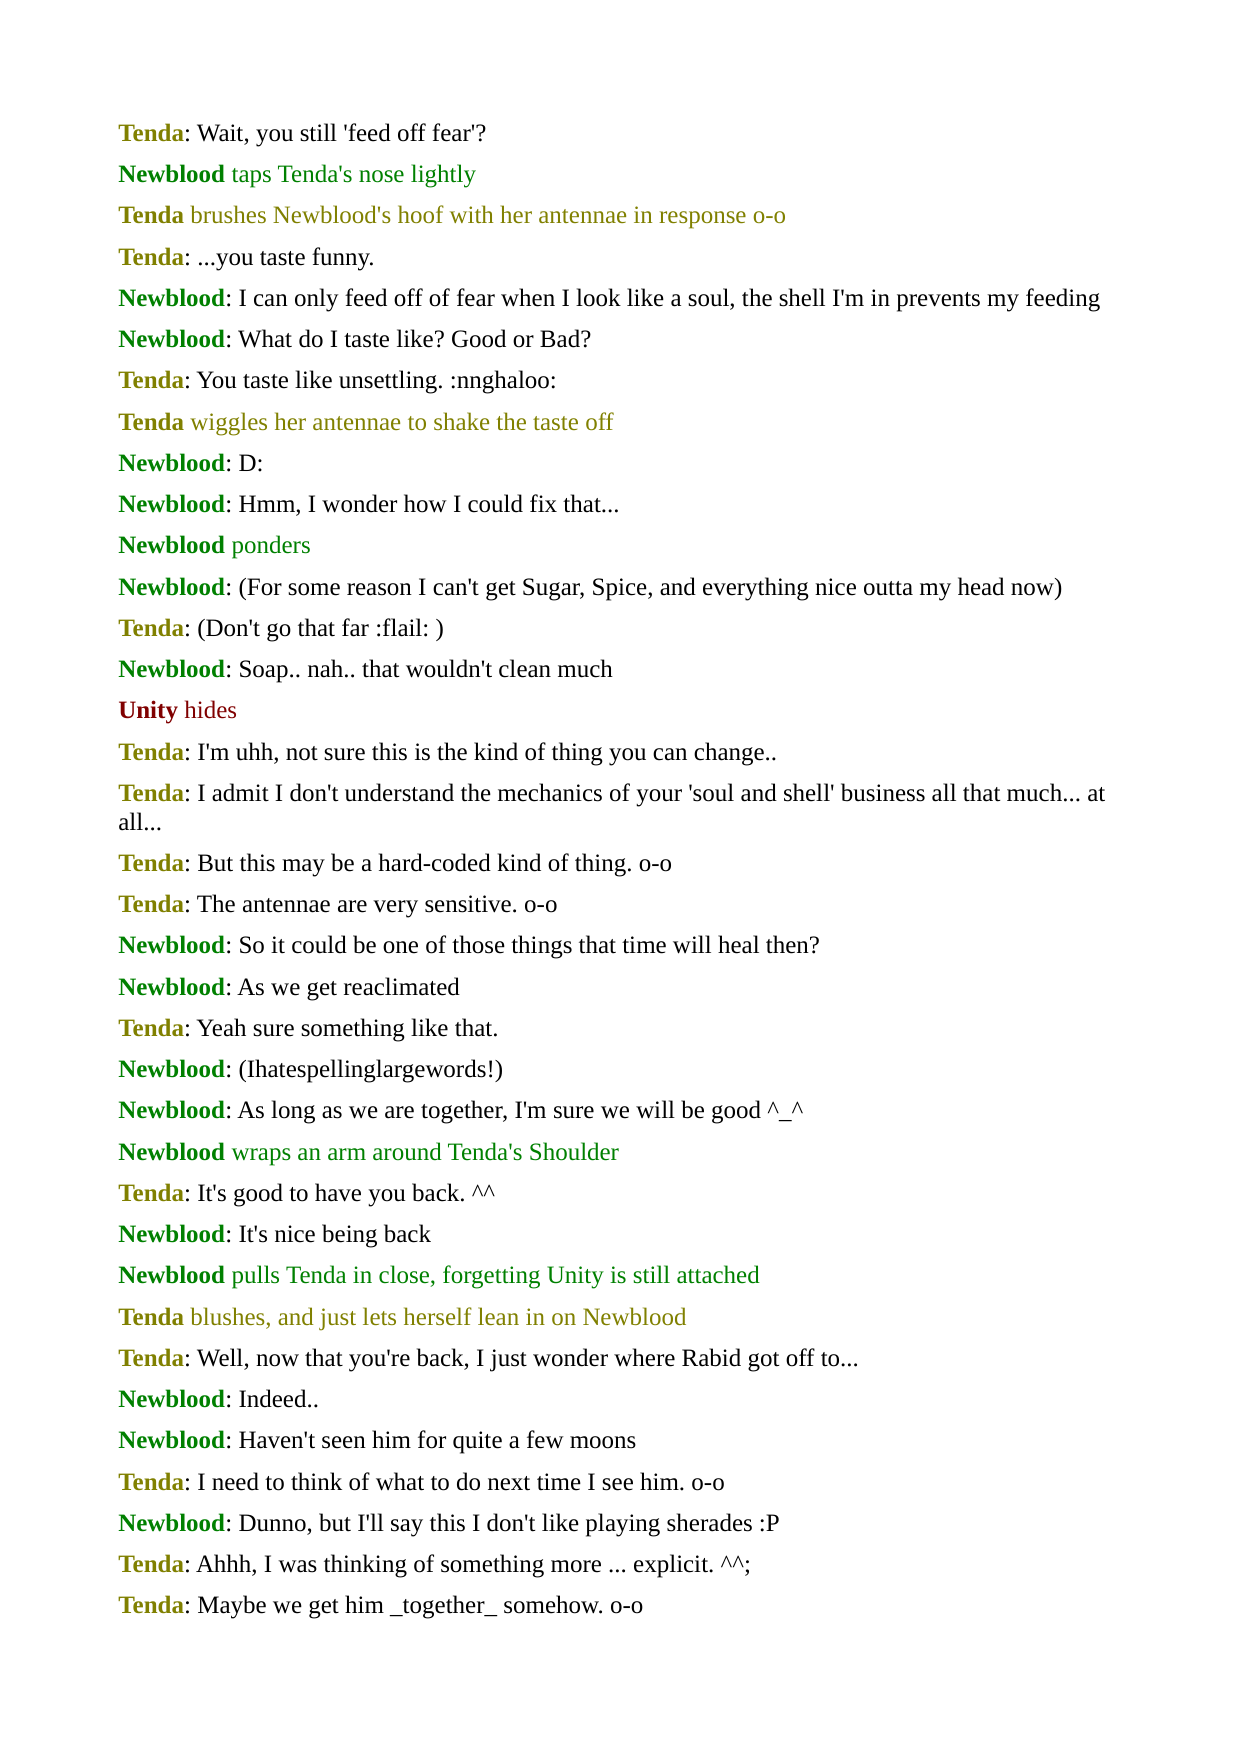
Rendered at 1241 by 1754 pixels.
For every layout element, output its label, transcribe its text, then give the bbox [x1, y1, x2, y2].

text Unity hides [118, 696, 1122, 724]
text Newblood: D: [118, 448, 1122, 477]
text Tenda: I admit I don't understand the mechanics of your 'soul and shell' business all that much... at all... [118, 778, 1122, 836]
text Newblood pulls Tenda in close, forgetting Unity is still attached [118, 1261, 1122, 1289]
text Tenda: I need to think of what to do next time I see him. o-o [118, 1467, 1122, 1496]
text Tenda: I'm uhh, not sure this is the kind of thing you can change.. [118, 737, 1122, 766]
text Tenda brushes Newblood's hoof with her antennae in response o-o [118, 201, 1122, 229]
text Newblood: As long as we are together, I'm sure we will be good ^_^ [118, 1096, 1122, 1124]
text Newblood: Hmm, I wonder how I could fix that... [118, 489, 1122, 518]
text Newblood: As we get reaclimated [118, 972, 1122, 1001]
text Newblood: What do I taste like? Good or Bad? [118, 324, 1122, 353]
text Tenda: The antennae are very sensitive. o-o [118, 889, 1122, 918]
text Newblood: Dunno, but I'll say this I don't like playing sherades :P [118, 1508, 1122, 1537]
text Newblood ponders [118, 531, 1122, 559]
text Tenda wiggles her antennae to shake the taste off [118, 407, 1122, 436]
text Tenda: ...you taste funny. [118, 242, 1122, 271]
text Tenda: Ahhh, I was thinking of something more ... explicit. ^^; [118, 1549, 1122, 1578]
text Newblood: (For some reason I can't get Sugar, Spice, and everything nice outta my head now) [118, 572, 1122, 601]
text Tenda: Wait, you still 'feed off fear'? [118, 118, 1122, 147]
text Newblood: Soap.. nah.. that wouldn't clean much [118, 654, 1122, 683]
text Newblood: (Ihatespellinglargewords​!) [118, 1054, 1122, 1083]
text Newblood: So it could be one of those things that time will heal then? [118, 931, 1122, 959]
text Tenda: But this may be a hard-coded kind of thing. o-o [118, 848, 1122, 877]
text Newblood: I can only feed off of fear when I look like a soul, the shell I'm in prevents my feeding [118, 283, 1122, 312]
text Tenda: Well, now that you're back, I just wonder where Rabid got off to... [118, 1343, 1122, 1372]
text Newblood: It's nice being back [118, 1219, 1122, 1248]
text Tenda: You taste like unsettling. :nnghaloo: [118, 366, 1122, 394]
text Tenda: (Don't go that far :flail: ) [118, 613, 1122, 642]
text Newblood taps Tenda's nose lightly [118, 159, 1122, 188]
text Newblood: Haven't seen him for quite a few moons [118, 1426, 1122, 1454]
text Tenda: Maybe we get him _together_ somehow. o-o [118, 1591, 1122, 1619]
text Newblood: Indeed.. [118, 1384, 1122, 1413]
text Tenda: Yeah sure something like that. [118, 1013, 1122, 1042]
text Tenda blushes, and just lets herself lean in on Newblood [118, 1302, 1122, 1331]
text Newblood wraps an arm around Tenda's Shoulder [118, 1137, 1122, 1166]
text Tenda: It's good to have you back. ^^ [118, 1178, 1122, 1207]
